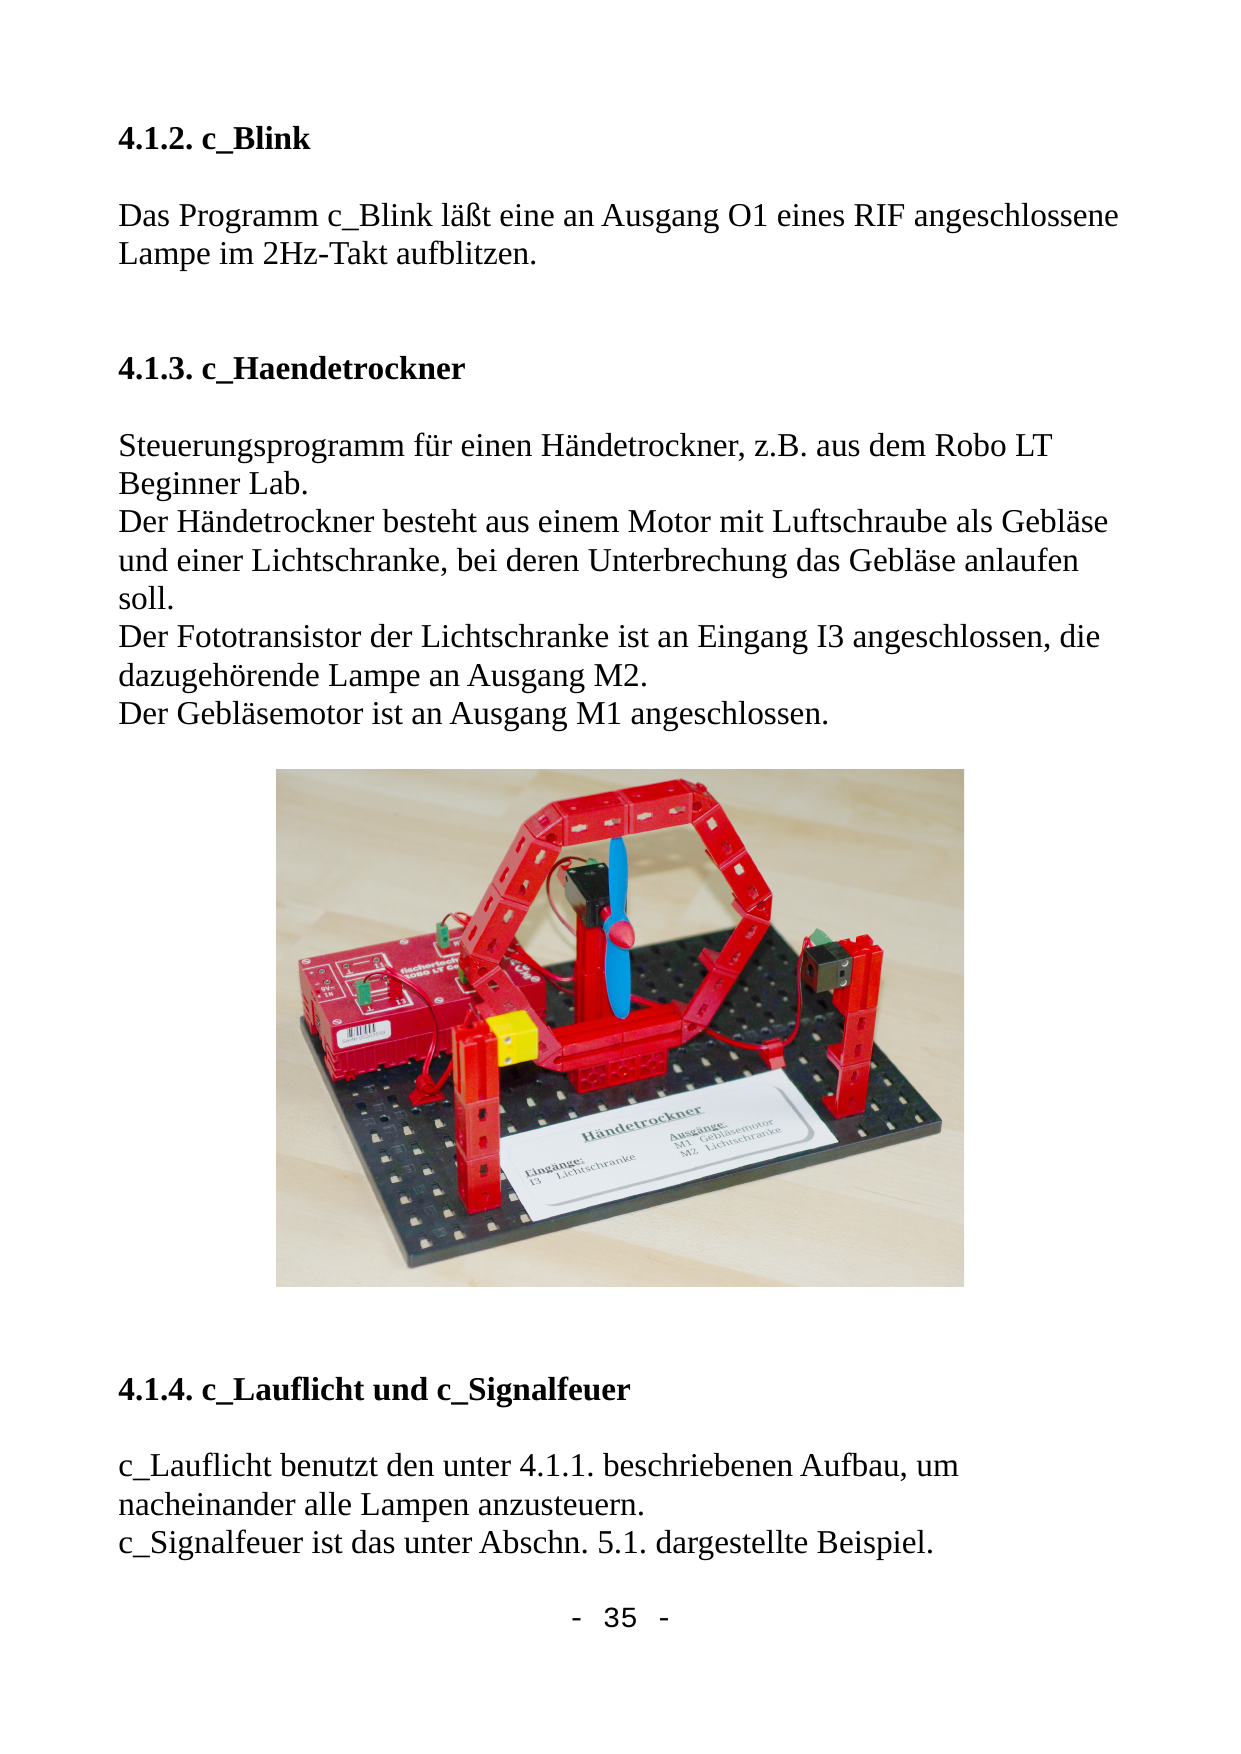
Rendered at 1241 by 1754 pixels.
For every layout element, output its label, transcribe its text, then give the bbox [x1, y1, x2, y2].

text Das Programm c_Blink läßt eine an Ausgang O1 eines RIF angeschlossene Lampe im 2Hz-Takt aufblitzen. [118, 195, 1122, 271]
text 4.1.3. c_Haendetrockner [118, 348, 1122, 386]
text c_Signalfeuer ist das unter Abschn. 5.1. dargestellte Beispiel. [118, 1522, 1122, 1560]
text 4.1.4. c_Lauflicht und c_Signalfeuer [118, 1369, 1122, 1407]
picture [276, 769, 965, 1287]
text Der Gebläsemotor ist an Ausgang M1 angeschlossen. [118, 693, 1122, 731]
text 4.1.2. c_Blink [118, 118, 1122, 156]
text c_Lauflicht benutzt den unter 4.1.1. beschriebenen Aufbau, um nacheinander alle Lampen anzusteuern. [118, 1445, 1122, 1522]
text Steuerungsprogramm für einen Händetrockner, z.B. aus dem Robo LT Beginner Lab. [118, 425, 1122, 501]
text Der Händetrockner besteht aus einem Motor mit Luftschraube als Gebläse und einer Lichtschranke, bei deren Unterbrechung das Gebläse anlaufen soll. [118, 501, 1122, 616]
text Der Fototransistor der Lichtschranke ist an Eingang I3 angeschlossen, die dazugehörende Lampe an Ausgang M2. [118, 616, 1122, 693]
